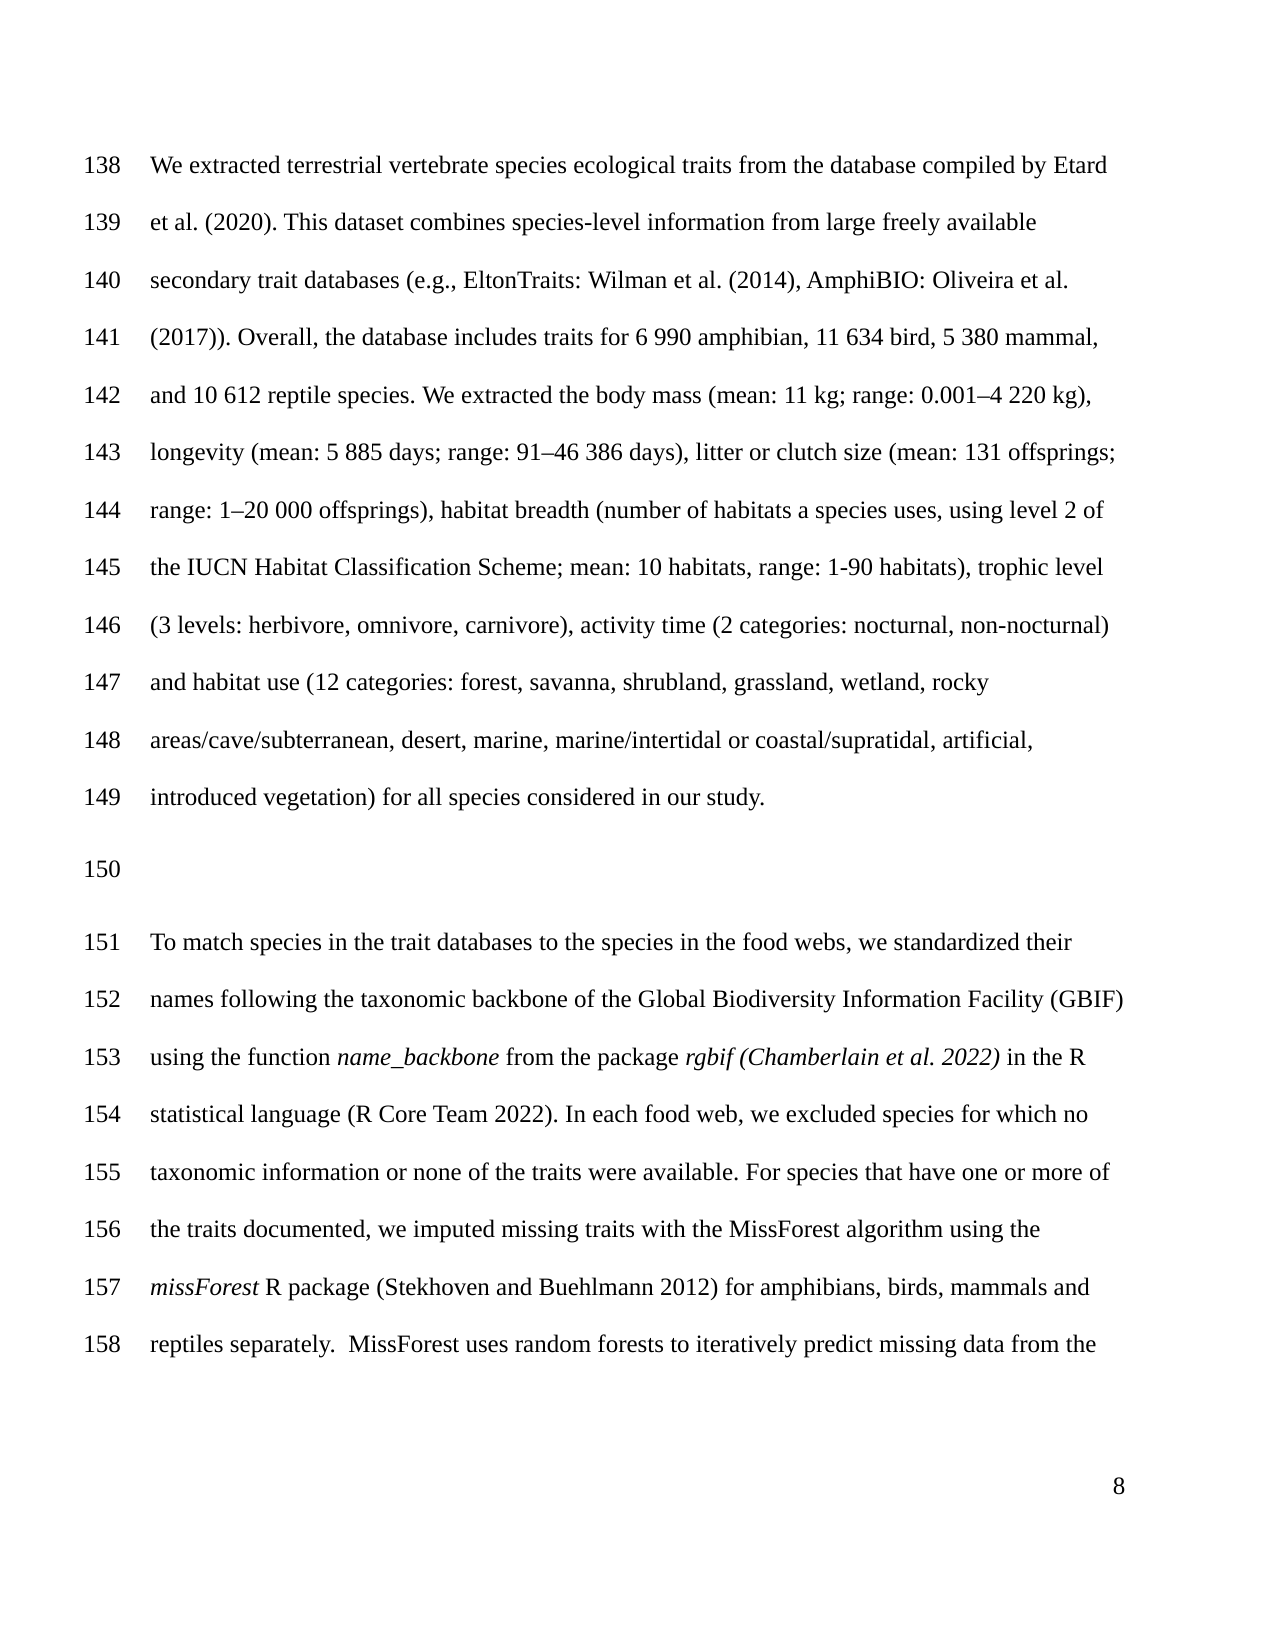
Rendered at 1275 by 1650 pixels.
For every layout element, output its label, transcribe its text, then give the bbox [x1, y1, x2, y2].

text To match species in the trait databases to the species in the food webs, we standardized their names following the taxonomic backbone of the Global Biodiversity Information Facility (GBIF) using the function name_backbone from the package rgbif (Chamberlain et al. 2022) in the R statistical language (R Core Team 2022). In each food web, we excluded species for which no taxonomic information or none of the traits were available. For species that have one or more of the traits documented, we imputed missing traits with the MissForest algorithm using the missForest R package (Stekhoven and Buehlmann 2012) for amphibians, birds, mammals and reptiles separately. MissForest uses random forests to iteratively predict missing data from the [150, 927, 1125, 1358]
text We extracted terrestrial vertebrate species ecological traits from the database compiled by Etard et al. (2020). This dataset combines species-level information from large freely available secondary trait databases (e.g., EltonTraits: Wilman et al. (2014), AmphiBIO: Oliveira et al. (2017)). Overall, the database includes traits for 6 990 amphibian, 11 634 bird, 5 380 mammal, and 10 612 reptile species. We extracted the body mass (mean: 11 kg; range: 0.001–4 220 kg), longevity (mean: 5 885 days; range: 91–46 386 days), litter or clutch size (mean: 131 offsprings; range: 1–20 000 offsprings), habitat breadth (number of habitats a species uses, using level 2 of the IUCN Habitat Classification Scheme; mean: 10 habitats, range: 1-90 habitats), trophic level (3 levels: herbivore, omnivore, carnivore), activity time (2 categories: nocturnal, non-nocturnal) and habitat use (12 categories: forest, savanna, shrubland, grassland, wetland, rocky areas/cave/subterranean, desert, marine, marine/intertidal or coastal/supratidal, artificial, introduced vegetation) for all species considered in our study. [150, 150, 1125, 811]
